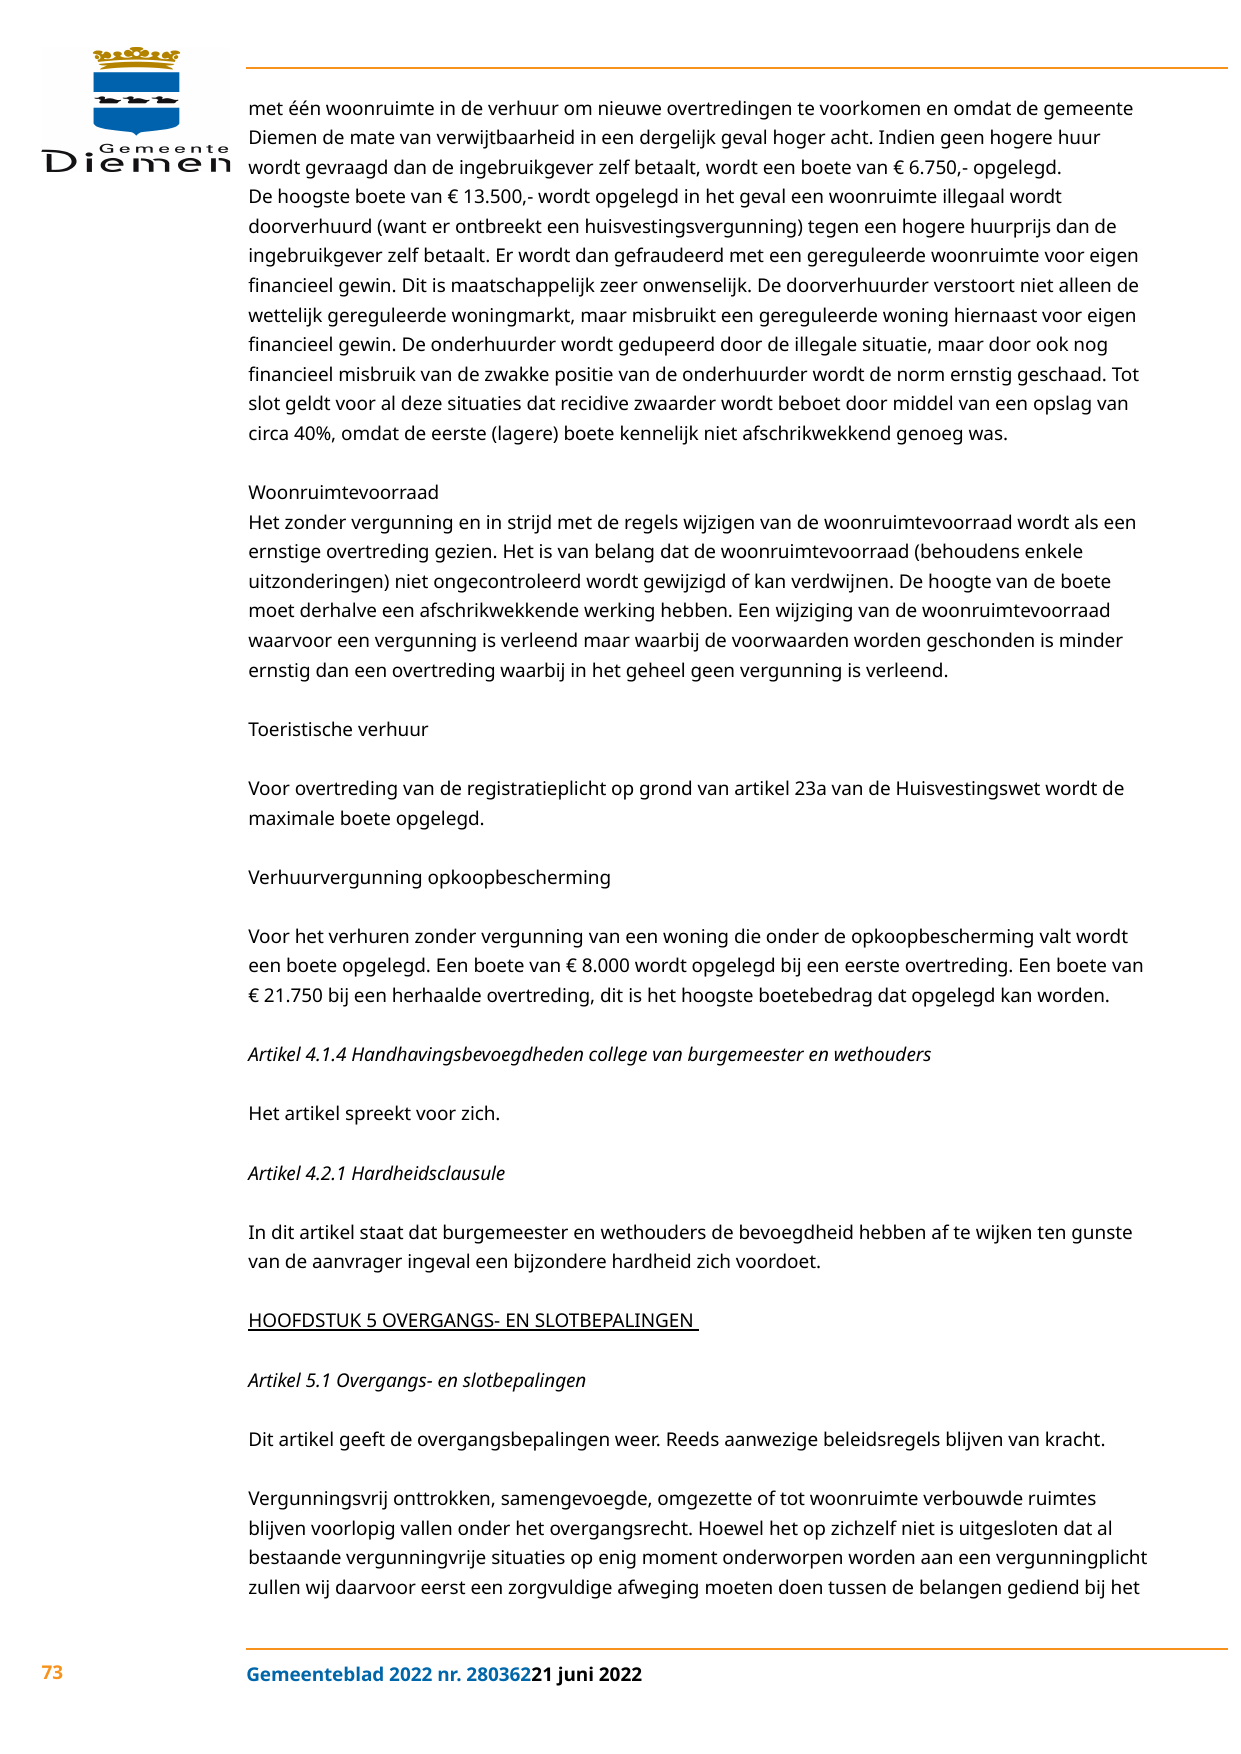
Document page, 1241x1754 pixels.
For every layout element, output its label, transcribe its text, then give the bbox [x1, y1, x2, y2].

text Voor het verhuren zonder vergunning van een woning die onder de opkoopbescherming valt wordt een boete opgelegd. Een boete van € 8.000 wordt opgelegd bij een eerste overtreding. Een boete van € 21.750 bij een herhaalde overtreding, dit is het hoogste boetebedrag dat opgelegd kan worden. [248, 923, 1152, 1008]
text Verhuurvergunning opkoopbescherming [248, 864, 1152, 890]
text Voor overtreding van de registratieplicht op grond van artikel 23a van de Huisvestingswet wordt de maximale boete opgelegd. [248, 775, 1152, 831]
text met één woonruimte in de verhuur om nieuwe overtredingen te voorkomen en omdat de gemeente Diemen de mate van verwijtbaarheid in een dergelijk geval hoger acht. Indien geen hogere huur wordt gevraagd dan de ingebruikgever zelf betaalt, wordt een boete van € 6.750,- opgelegd. [248, 95, 1152, 180]
text Vergunningsvrij onttrokken, samengevoegde, omgezette of tot woonruimte verbouwde ruimtes blijven voorlopig vallen onder het overgangsrecht. Hoewel het op zichzelf niet is uitgesloten dat al bestaande vergunningvrije situaties op enig moment onderworpen worden aan een vergunningplicht zullen wij daarvoor eerst een zorgvuldige afweging moeten doen tussen de belangen gediend bij het [248, 1485, 1152, 1600]
text Artikel 4.1.4 Handhavingsbevoegdheden college van burgemeester en wethouders [248, 1041, 1152, 1067]
text Toeristische verhuur [248, 716, 1152, 742]
picture [41, 47, 231, 172]
text HOOFDSTUK 5 OVERGANGS- EN SLOTBEPALINGEN [248, 1308, 1152, 1333]
text Artikel 5.1 Overgangs- en slotbepalingen [248, 1367, 1152, 1393]
text Artikel 4.2.1 Hardheidsclausule [248, 1160, 1152, 1186]
text Dit artikel geeft de overgangsbepalingen weer. Reeds aanwezige beleidsregels blijven van kracht. [248, 1426, 1152, 1452]
text Het zonder vergunning en in strijd met de regels wijzigen van de woonruimtevoorraad wordt als een ernstige overtreding gezien. Het is van belang dat de woonruimtevoorraad (behoudens enkele uitzonderingen) niet ongecontroleerd wordt gewijzigd of kan verdwijnen. De hoogte van de boete moet derhalve een afschrikwekkende werking hebben. Een wijziging van de woonruimtevoorraad waarvoor een vergunning is verleend maar waarbij de voorwaarden worden geschonden is minder ernstig dan een overtreding waarbij in het geheel geen vergunning is verleend. [248, 509, 1152, 683]
text Het artikel spreekt voor zich. [248, 1101, 1152, 1126]
text In dit artikel staat dat burgemeester en wethouders de bevoegdheid hebben af te wijken ten gunste van de aanvrager ingeval een bijzondere hardheid zich voordoet. [248, 1219, 1152, 1274]
text De hoogste boete van € 13.500,- wordt opgelegd in het geval een woonruimte illegaal wordt doorverhuurd (want er ontbreekt een huisvestingsvergunning) tegen een hogere huurprijs dan de ingebruikgever zelf betaalt. Er wordt dan gefraudeerd met een gereguleerde woonruimte voor eigen financieel gewin. Dit is maatschappelijk zeer onwenselijk. De doorverhuurder verstoort niet alleen de wettelijk gereguleerde woningmarkt, maar misbruikt een gereguleerde woning hiernaast voor eigen financieel gewin. De onderhuurder wordt gedupeerd door de illegale situatie, maar door ook nog financieel misbruik van de zwakke positie van de onderhuurder wordt de norm ernstig geschaad. Tot slot geldt voor al deze situaties dat recidive zwaarder wordt beboet door middel van een opslag van circa 40%, omdat de eerste (lagere) boete kennelijk niet afschrikwekkend genoeg was. [248, 183, 1152, 446]
text Woonruimtevoorraad [248, 479, 1152, 505]
